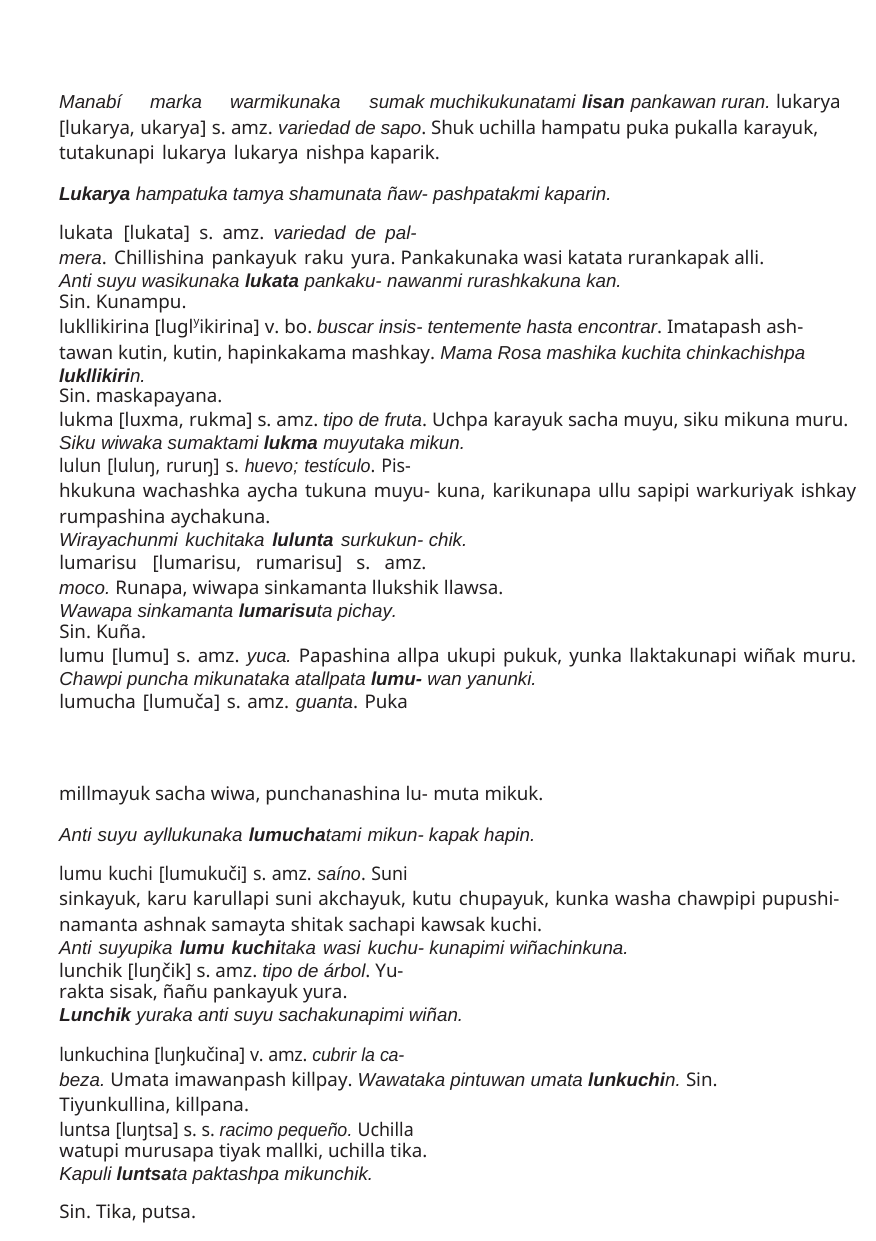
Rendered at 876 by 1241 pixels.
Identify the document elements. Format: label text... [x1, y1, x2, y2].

text Wirayachunmi kuchitaka lulunta surkukun- chik. [59, 529, 857, 551]
text lumarisu [lumarisu, rumarisu] s. amz. [59, 551, 856, 574]
text lunchik [luŋčik] s. amz. tipo de árbol. Yu- [59, 959, 856, 982]
text lukma [luxma, rukma] s. amz. tipo de fruta. Uchpa karayuk sacha muyu, siku mikuna muru. [59, 407, 856, 432]
text Lukarya hampatuka tamya shamunata ñaw- pashpatakmi kaparin. [59, 183, 857, 204]
text Sin. Kunampu. [59, 292, 856, 313]
text Siku wiwaka sumaktami lukma muyutaka mikun. [59, 432, 857, 454]
text lumucha [lumuča] s. amz. guanta. Puka [59, 689, 856, 713]
text lumu kuchi [lumukuči] s. amz. saíno. Suni [59, 862, 856, 885]
text rakta sisak, ñañu pankayuk yura. [59, 982, 856, 1003]
text hkukuna wachashka aycha tukuna muyu- kuna, karikunapa ullu sapipi warkuriyak ishkay rumpashina aychakuna. [59, 477, 856, 529]
text Sin. maskapayana. [59, 386, 856, 407]
text Anti suyu ayllukunaka lumuchatami mikun- kapak hapin. [59, 823, 841, 845]
text luntsa [luŋtsa] s. s. racimo pequeño. Uchilla [59, 1118, 856, 1141]
text lunkuchina [luŋkučina] v. amz. cubrir la ca- [59, 1043, 856, 1066]
text Kapuli luntsata paktashpa mikunchik. [59, 1163, 856, 1184]
text Sin. Kuña. [59, 622, 856, 642]
text lumu [lumu] s. amz. yuca. Papashina allpa ukupi pukuk, yunka llaktakunapi wiñak muru. Chawpi puncha mikunataka atallpata lumu- wan yanunki. [59, 642, 856, 689]
text watupi murusapa tiyak mallki, uchilla tika. [59, 1141, 856, 1162]
text sinkayuk, karu karullapi suni akchayuk, kutu chupayuk, kunka washa chawpipi pupushi- namanta ashnak samayta shitak sachapi kawsak kuchi. [59, 885, 840, 937]
text Lunchik yuraka anti suyu sachakunapimi wiñan. [59, 1004, 841, 1026]
text lukllikirina [luglyikirina] v. bo. buscar insis- tentemente hasta encontrar. Imatapash ash- tawan kutin, kutin, hapinkakama mashkay. Mama Rosa mashika kuchita chinkachishpa lukllikirin. [59, 313, 857, 386]
text Wawapa sinkamanta lumarisuta pichay. [59, 600, 856, 622]
text moco. Runapa, wiwapa sinkamanta llukshik llawsa. [59, 574, 856, 600]
text millmayuk sacha wiwa, punchanashina lu- muta mikuk. [59, 781, 840, 806]
text lukata [lukata] s. amz. variedad de pal- [59, 221, 856, 244]
text Anti suyupika lumu kuchitaka wasi kuchu- kunapimi wiñachinkuna. [59, 937, 841, 958]
text Anti suyu wasikunaka lukata pankaku- nawanmi rurashkakuna kan. [59, 270, 857, 292]
text Manabí marka warmikunaka sumak muchikukunatami lisan pankawan ruran. lukarya [lukarya, ukarya] s. amz. variedad de sapo. Shuk uchilla hampatu puka pukalla karayuk, tutakunapi lukarya lukarya nishpa kaparik. [59, 88, 856, 165]
text beza. Umata imawanpash killpay. Wawataka pintuwan umata lunkuchin. Sin. Tiyunkullina, killpana. [59, 1066, 798, 1117]
text lulun [luluŋ, ruruŋ] s. huevo; testículo. Pis- [59, 454, 856, 477]
text Sin. Tika, putsa. [59, 1202, 856, 1222]
text mera. Chillishina pankayuk raku yura. Pankakunaka wasi katata rurankapak alli. [59, 244, 857, 270]
